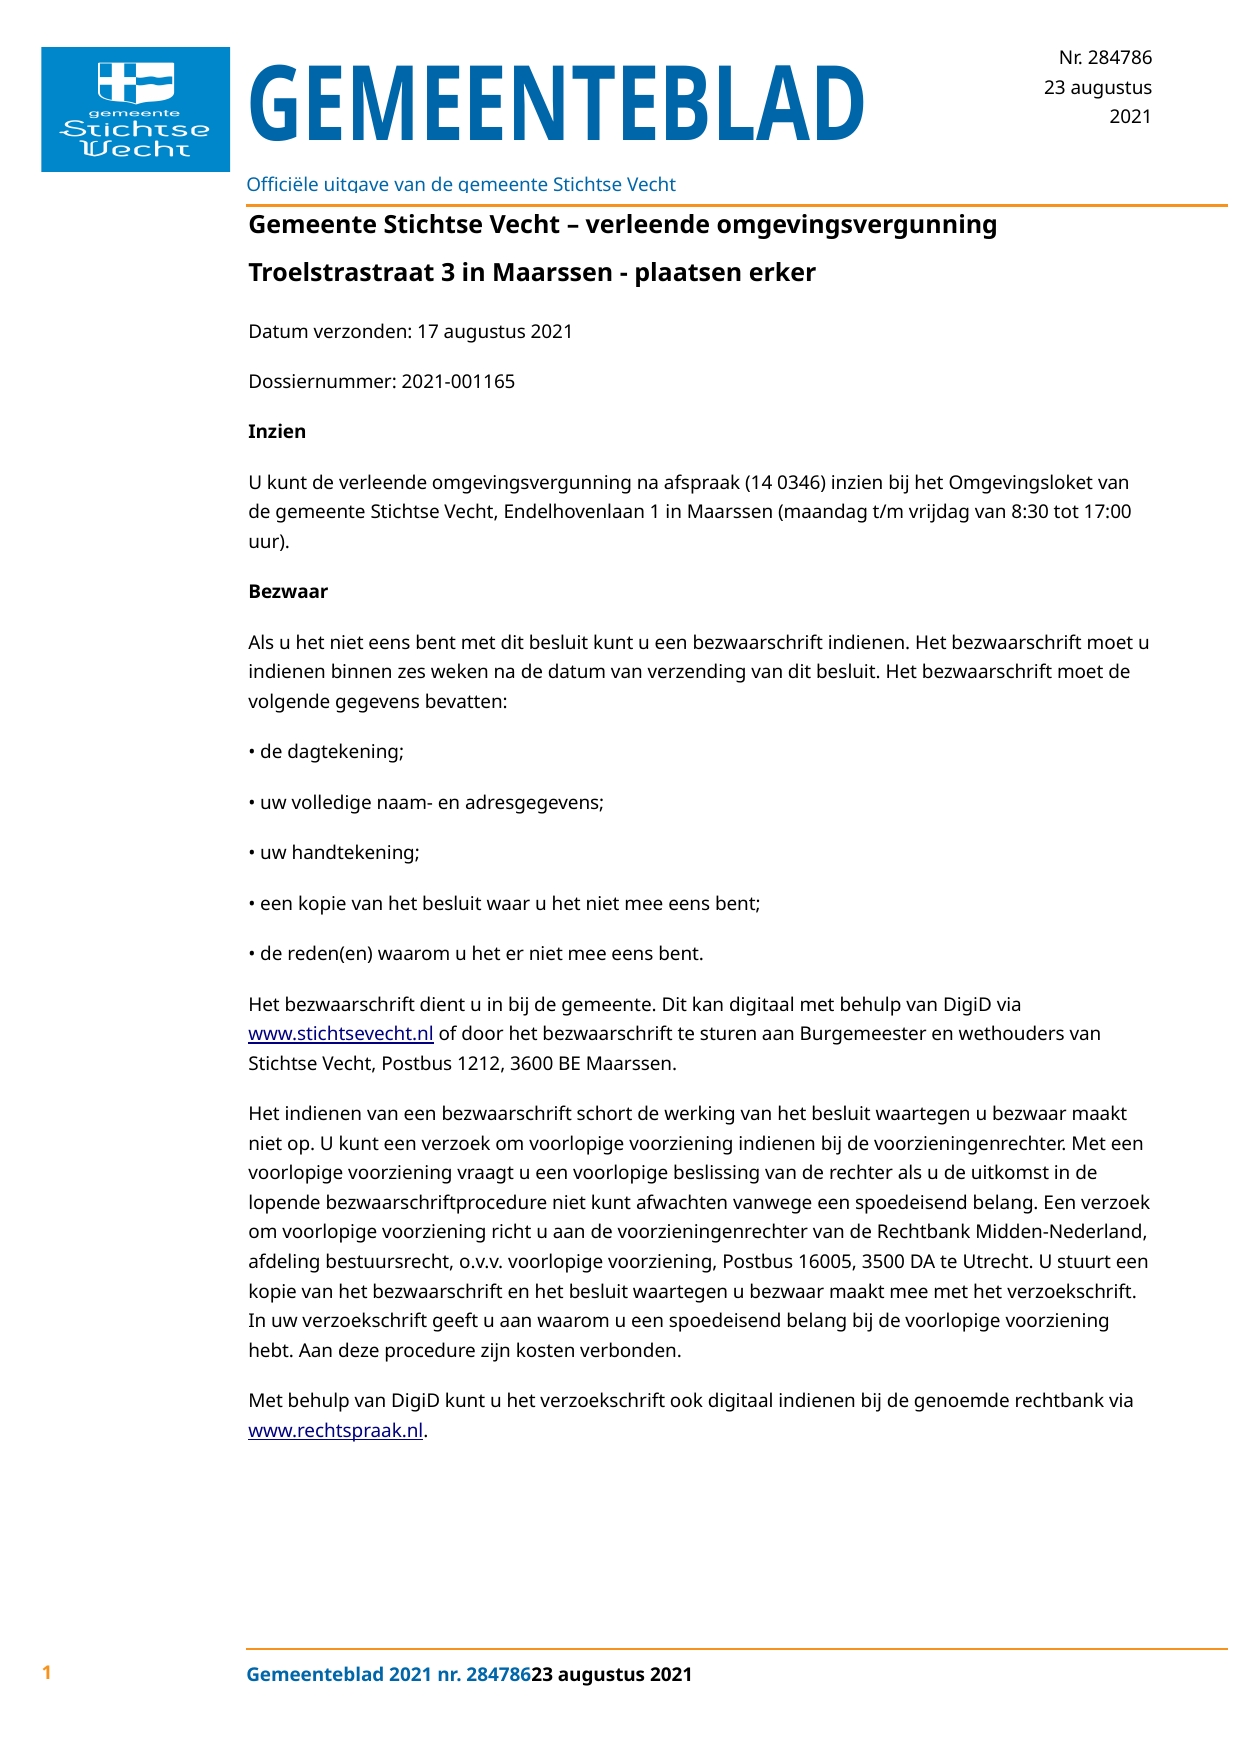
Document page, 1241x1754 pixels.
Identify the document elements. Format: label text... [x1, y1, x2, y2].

text Inzien [248, 419, 1152, 444]
picture [137, 63, 174, 103]
text Gemeente Stichtse Vecht – verleende omgevingsvergunning Troelstrastraat 3 in Maarssen - plaatsen erker [248, 207, 1152, 288]
text • uw handtekening; [248, 839, 1152, 865]
text Dossiernummer: 2021-001165 [248, 368, 1152, 394]
text • uw volledige naam- en adresgegevens; [248, 789, 1152, 815]
text Als u het niet eens bent met dit besluit kunt u een bezwaarschrift indienen. Het bezwaarschrift moet u indienen binnen zes weken na de datum van verzending van dit besluit. Het bezwaarschrift moet de volgende gegevens bevatten: [248, 629, 1152, 714]
picture [99, 63, 135, 101]
text U kunt de verleende omgevingsvergunning na afspraak (14 0346) inzien bij het Omgevingsloket van de gemeente Stichtse Vecht, Endelhovenlaan 1 in Maarssen (maandag t/m vrijdag van 8:30 tot 17:00 uur). [248, 469, 1152, 554]
text Bezwaar [248, 579, 1152, 604]
text Het bezwaarschrift dient u in bij de gemeente. Dit kan digitaal met behulp van DigiD via www.stichtsevecht.nl of door het bezwaarschrift te sturen aan Burgemeester en wethouders van Stichtse Vecht, Postbus 1212, 3600 BE Maarssen. [248, 991, 1152, 1076]
text Het indienen van een bezwaarschrift schort de werking van het besluit waartegen u bezwaar maakt niet op. U kunt een verzoek om voorlopige voorziening indienen bij de voorzieningenrechter. Met een voorlopige voorziening vraagt u een voorlopige beslissing van de rechter als u de uitkomst in de lopende bezwaarschriftprocedure niet kunt afwachten vanwege een spoedeisend belang. Een verzoek om voorlopige voorziening richt u aan de voorzieningenrechter van de Rechtbank Midden-Nederland, afdeling bestuursrecht, o.v.v. voorlopige voorziening, Postbus 16005, 3500 DA te Utrecht. U stuurt een kopie van het bezwaarschrift en het besluit waartegen u bezwaar maakt mee met het verzoekschrift. In uw verzoekschrift geeft u aan waarom u een spoedeisend belang bij de voorlopige voorziening hebt. Aan deze procedure zijn kosten verbonden. [248, 1100, 1152, 1363]
text • de dagtekening; [248, 739, 1152, 764]
text Met behulp van DigiD kunt u het verzoekschrift ook digitaal indienen bij de genoemde rechtbank via www.rechtspraak.nl. [248, 1387, 1152, 1443]
text • een kopie van het besluit waar u het niet mee eens bent; [248, 890, 1152, 916]
text Datum verzonden: 17 augustus 2021 [248, 318, 1152, 344]
text • de reden(en) waarom u het er niet mee eens bent. [248, 940, 1152, 966]
